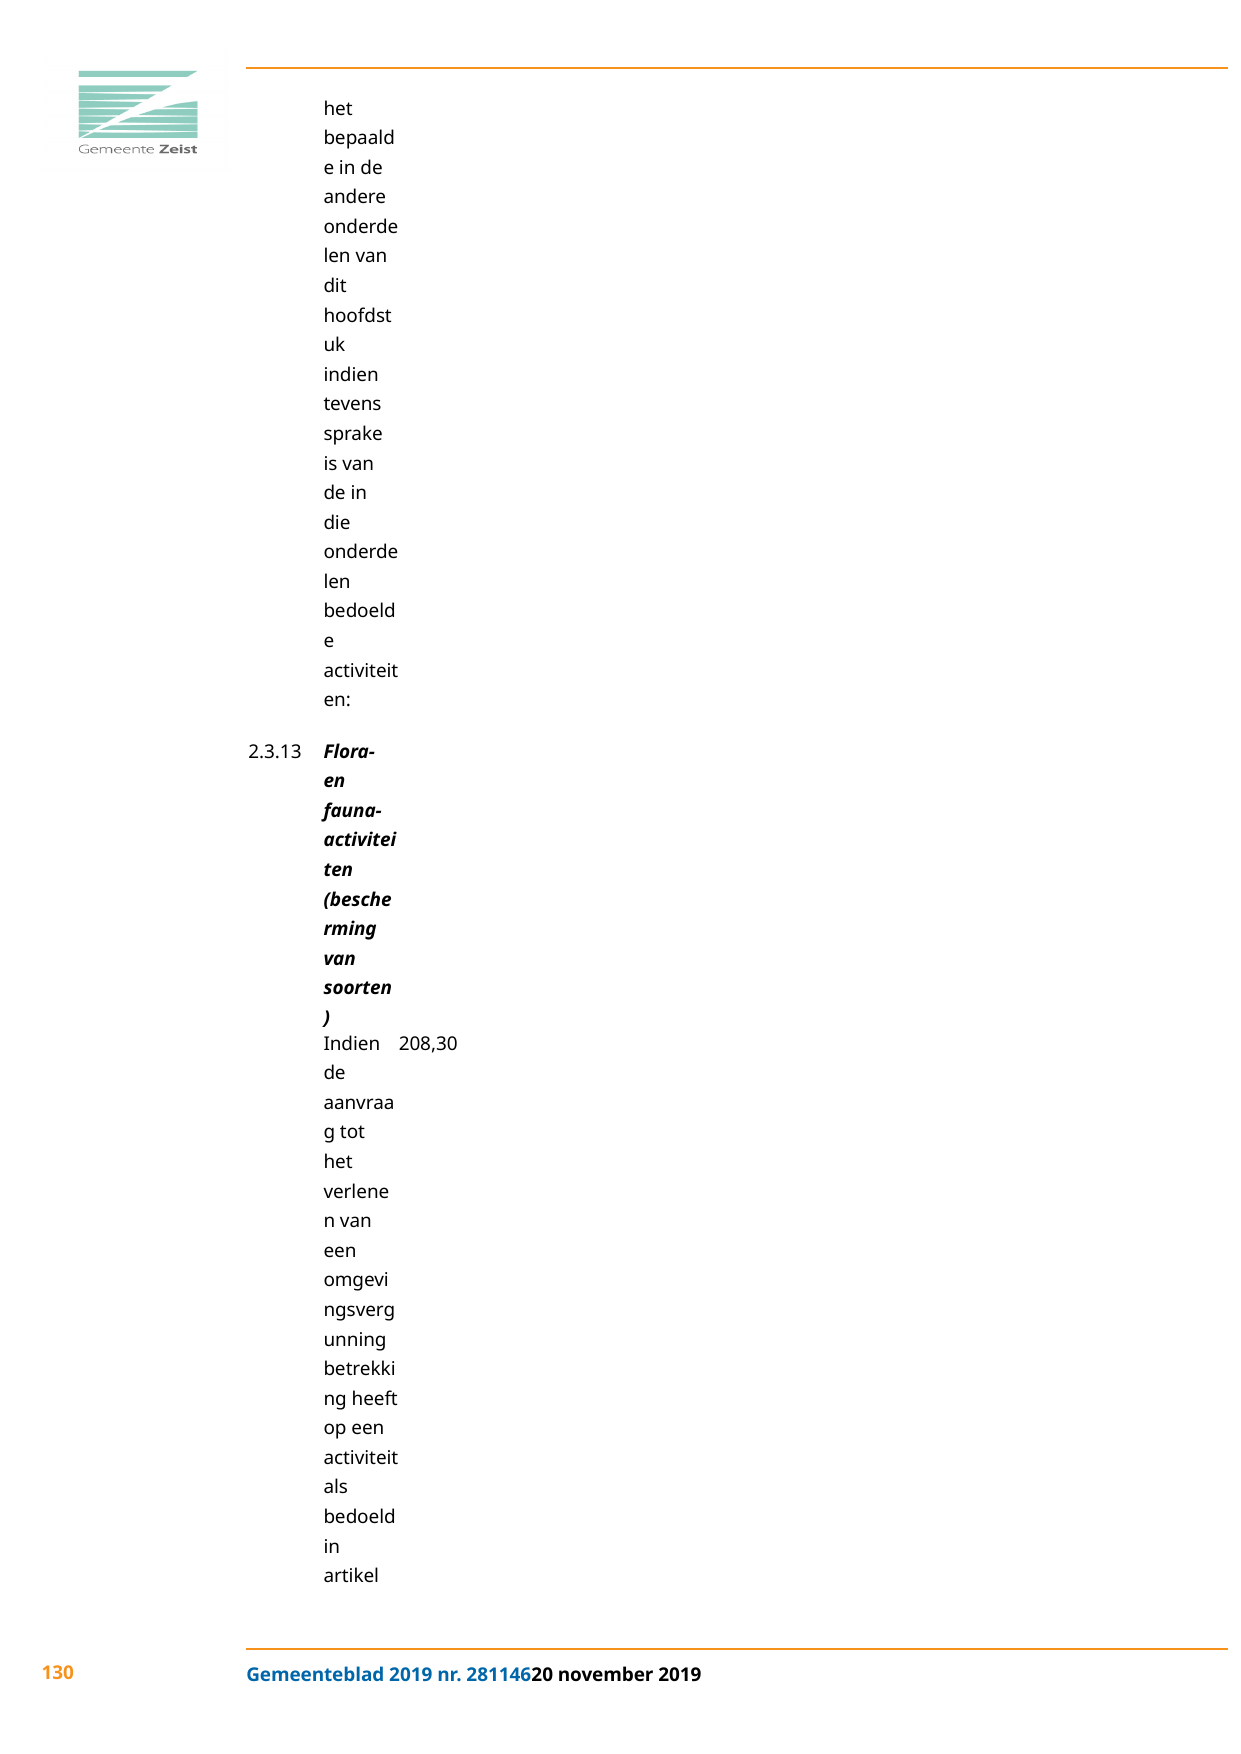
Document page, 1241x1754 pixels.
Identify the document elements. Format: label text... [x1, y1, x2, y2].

table_cell 208,30 [399, 1030, 474, 1588]
table_cell Flora- en fauna-activiteiten (bescherming van soorten) [323, 738, 398, 1030]
picture [41, 47, 231, 172]
table_cell [323, 712, 398, 738]
table_cell het bepaalde in de andere onderdelen van dit hoofdstuk indien tevens sprake is van de in die onderdelen bedoelde activiteiten: [323, 95, 398, 712]
table_cell [248, 712, 323, 738]
table_cell 2.3.13 [248, 738, 323, 1030]
table_cell [399, 712, 474, 738]
table_cell [399, 738, 474, 1030]
table_cell [399, 95, 474, 712]
table_cell [248, 95, 323, 712]
table_cell [248, 1030, 323, 1588]
table_cell Indien de aanvraag tot het verlenen van een omgevingsvergunning betrekking heeft op een activiteit als bedoeld in artikel [323, 1030, 398, 1588]
